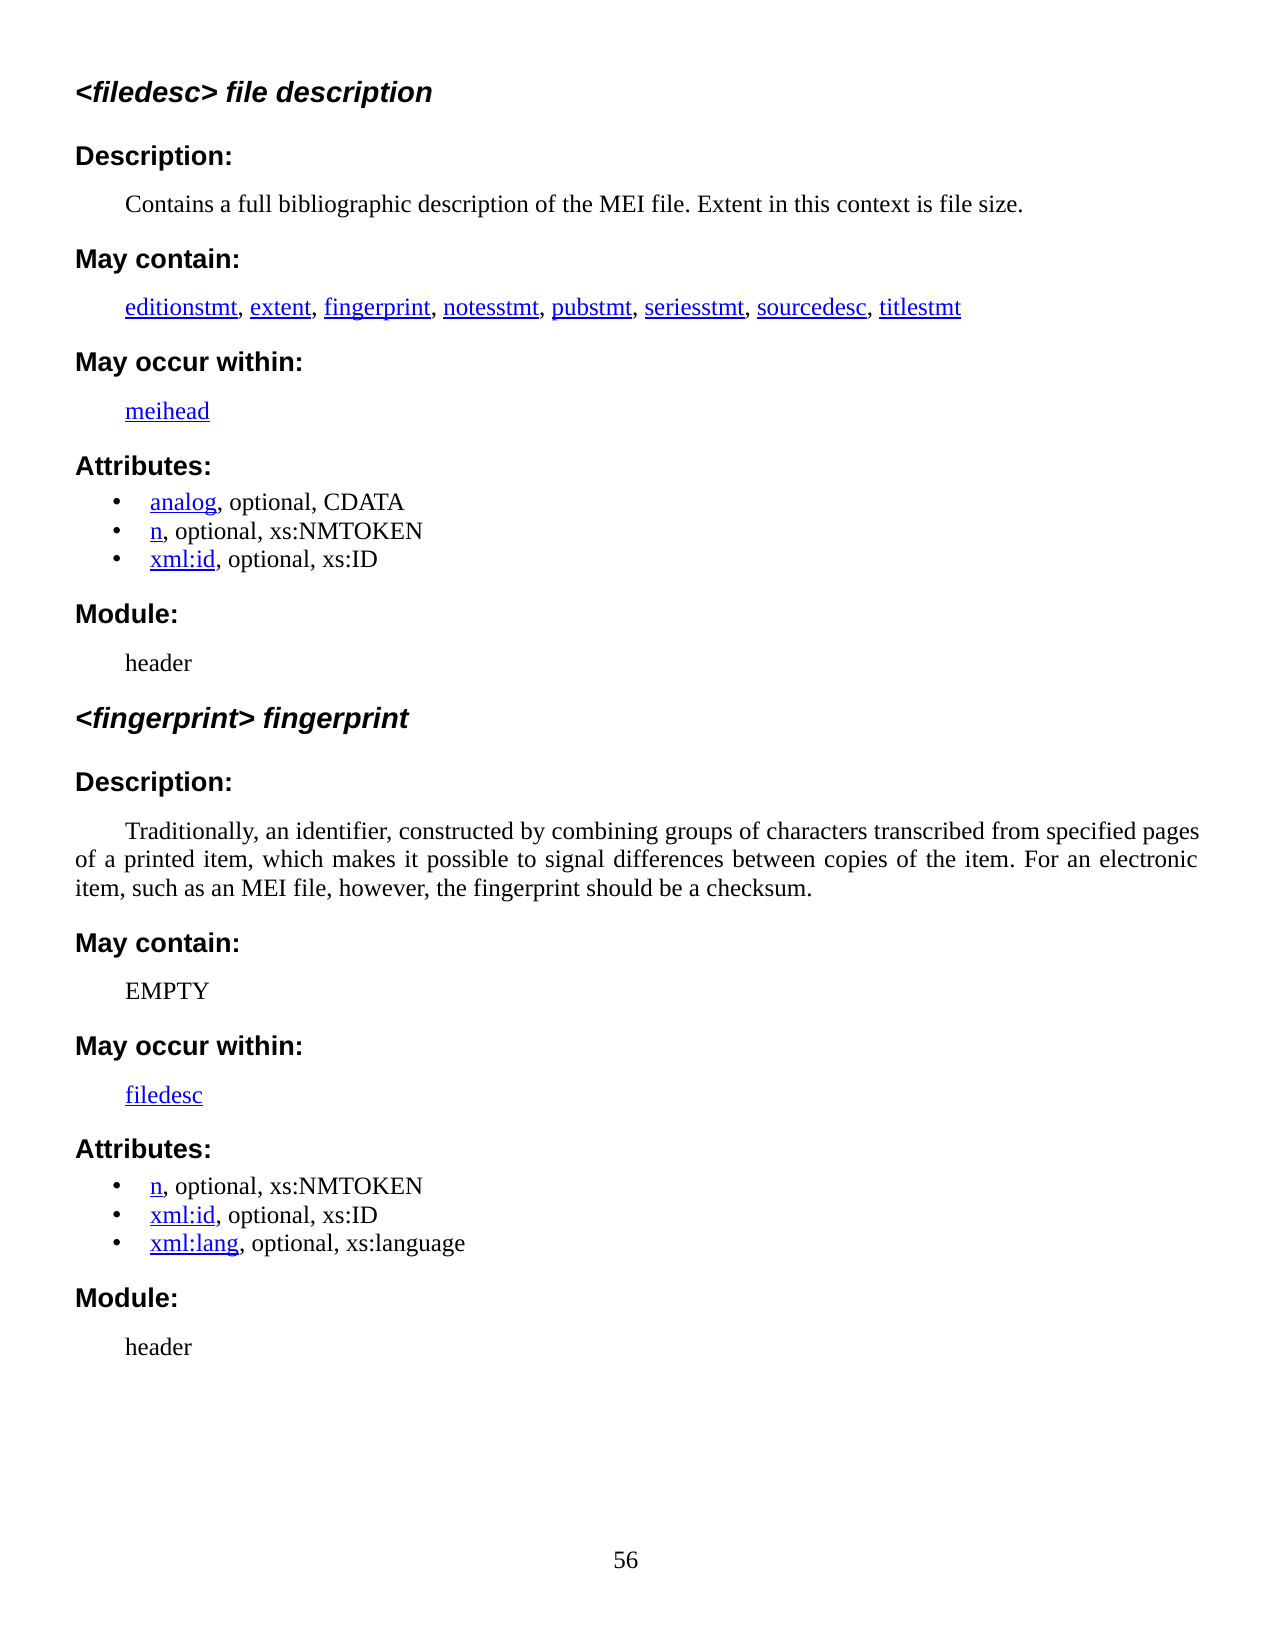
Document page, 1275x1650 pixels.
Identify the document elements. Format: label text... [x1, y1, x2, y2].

subtitle Module: [75, 598, 1200, 629]
subtitle May contain: [75, 927, 1200, 958]
list xml:id, optional, xs:ID [112, 544, 1200, 573]
text EMPTY [75, 976, 1200, 1005]
subtitle May occur within: [75, 346, 1200, 377]
subtitle Attributes: [75, 1133, 1200, 1165]
subtitle May occur within: [75, 1030, 1200, 1061]
subtitle Description: [75, 766, 1200, 797]
subtitle Attributes: [75, 449, 1200, 481]
text filedesc [75, 1080, 1200, 1108]
text header [75, 1332, 1200, 1360]
text Contains a full bibliographic description of the MEI file. Extent in this context is file size. [75, 189, 1200, 218]
subtitle May contain: [75, 243, 1200, 274]
subtitle Module: [75, 1282, 1200, 1313]
list n, optional, xs:NMTOKEN [112, 1171, 1200, 1200]
list xml:id, optional, xs:ID [112, 1200, 1200, 1228]
text editionstmt, extent, fingerprint, notesstmt, pubstmt, seriesstmt, sourcedesc, titlestmt [75, 292, 1200, 321]
list analog, optional, CDATA [112, 487, 1200, 516]
list xml:lang, optional, xs:language [112, 1228, 1200, 1257]
text Traditionally, an identifier, constructed by combining groups of characters transcribed from specified pages of a printed item, which makes it possible to signal differences between copies of the item. For an electronic item, such as an MEI file, however, the fingerprint should be a checksum. [75, 816, 1200, 902]
subtitle <filedesc> file description [75, 75, 1200, 108]
text meihead [75, 396, 1200, 424]
list n, optional, xs:NMTOKEN [112, 516, 1200, 544]
subtitle <fingerprint> fingerprint [75, 701, 1200, 735]
text header [75, 648, 1200, 676]
subtitle Description: [75, 140, 1200, 171]
